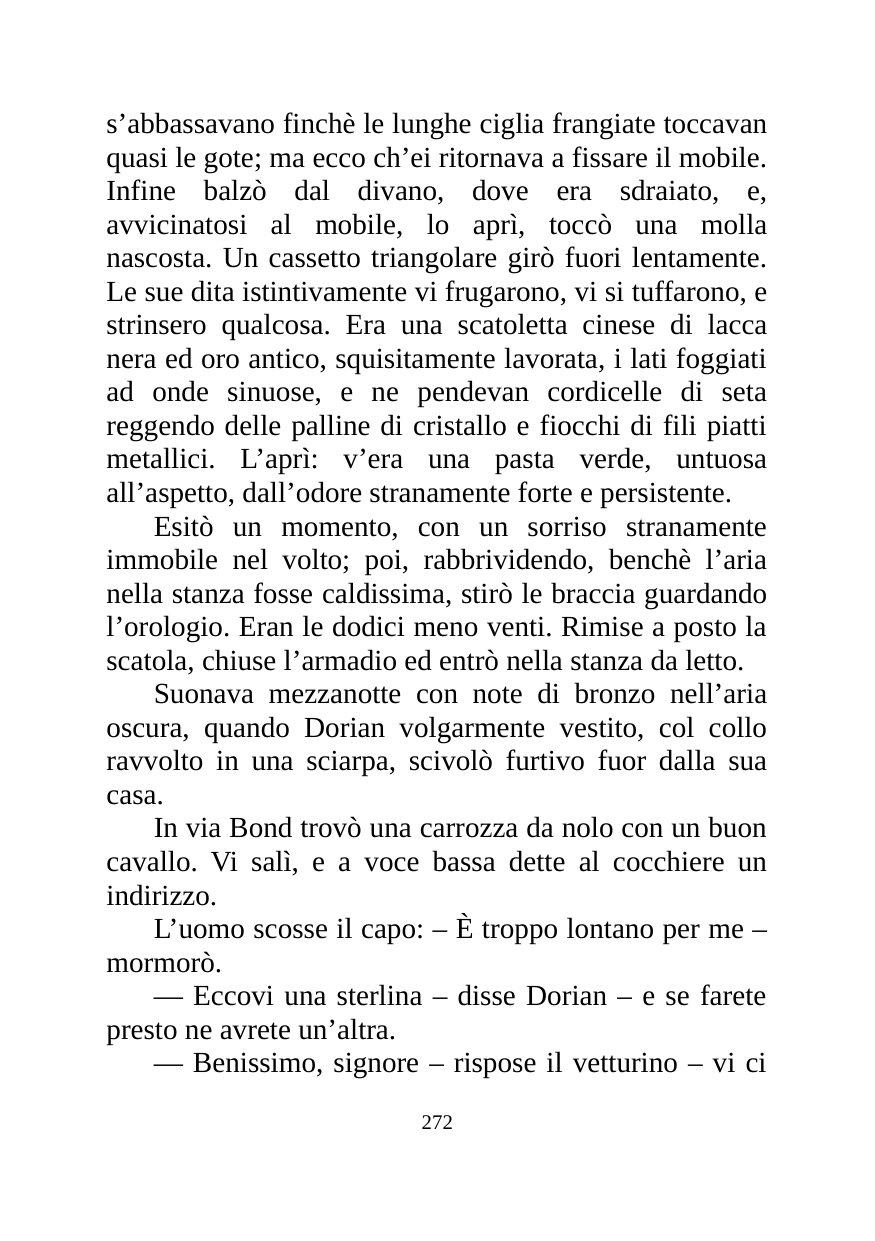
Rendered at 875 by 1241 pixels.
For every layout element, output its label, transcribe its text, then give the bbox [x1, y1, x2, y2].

text In via Bond trovò una carrozza da nolo con un buon cavallo. Vi salì, e a voce bassa dette al cocchiere un indirizzo. [106, 811, 768, 911]
text — Benissimo, signore – rispose il vetturino – vi ci [106, 1045, 768, 1079]
text s’abbassavano finchè le lunghe ciglia frangiate toccavan quasi le gote; ma ecco ch’ei ritornava a fissare il mobile. Infine balzò dal divano, dove era sdraiato, e, avvicinatosi al mobile, lo aprì, toccò una molla nascosta. Un cassetto triangolare girò fuori lentamente. Le sue dita istintivamente vi frugarono, vi si tuffarono, e strinsero qualcosa. Era una scatoletta cinese di lacca nera ed oro antico, squisitamente lavorata, i lati foggiati ad onde sinuose, e ne pendevan cordicelle di seta reggendo delle palline di cristallo e fiocchi di fili piatti metallici. L’aprì: v’era una pasta verde, untuosa all’aspetto, dall’odore stranamente forte e persistente. [106, 106, 768, 509]
text L’uomo scosse il capo: – È troppo lontano per me – mormorò. [106, 911, 768, 978]
text Esitò un momento, con un sorriso stranamente immobile nel volto; poi, rabbrividendo, benchè l’aria nella stanza fosse caldissima, stirò le braccia guardando l’orologio. Eran le dodici meno venti. Rimise a posto la scatola, chiuse l’armadio ed entrò nella stanza da letto. [106, 509, 768, 676]
text Suonava mezzanotte con note di bronzo nell’aria oscura, quando Dorian volgarmente vestito, col collo ravvolto in una sciarpa, scivolò furtivo fuor dalla sua casa. [106, 676, 768, 811]
text — Eccovi una sterlina – disse Dorian – e se farete presto ne avrete un’altra. [106, 978, 768, 1045]
